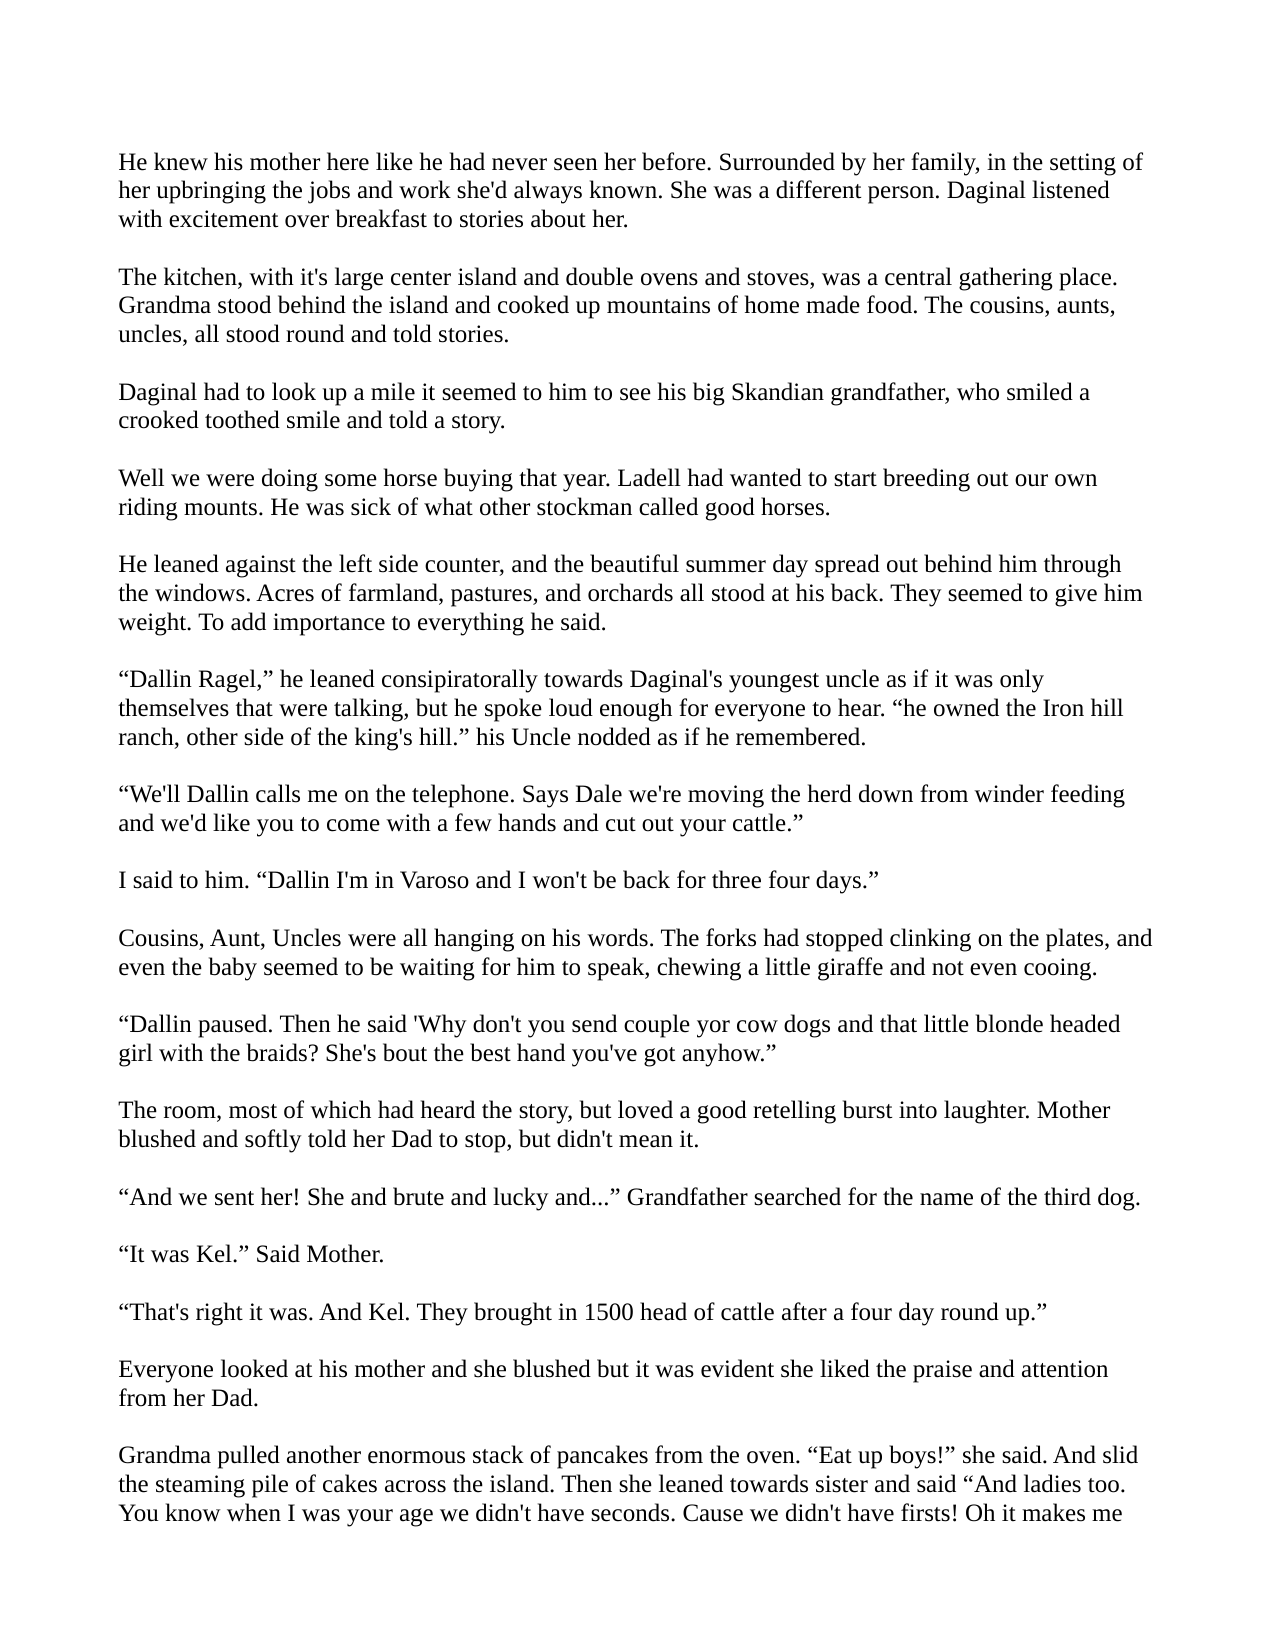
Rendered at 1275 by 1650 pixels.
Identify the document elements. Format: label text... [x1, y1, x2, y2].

text “Dallin Ragel,” he leaned consipiratorally towards Daginal's youngest uncle as if it was only themselves that were talking, but he spoke loud enough for everyone to hear. “he owned the Iron hill ranch, other side of the king's hill.” his Uncle nodded as if he remembered. “We'll Dallin calls me on the telephone. Says Dale we're moving the herd down from winder feeding and we'd like you to come with a few hands and cut out your cattle.” [118, 664, 1157, 837]
text Daginal had to look up a mile it seemed to him to see his big Skandian grandfather, who smiled a crooked toothed smile and told a story. Well we were doing some horse buying that year. Ladell had wanted to start breeding out our own riding mounts. He was sick of what other stockman called good horses. He leaned against the left side counter, and the beautiful summer day spread out behind him through the windows. Acres of farmland, pastures, and orchards all stood at his back. They seemed to give him weight. To add importance to everything he said. [118, 377, 1157, 636]
text Cousins, Aunt, Uncles were all hanging on his words. The forks had stopped clinking on the plates, and even the baby seemed to be waiting for him to speak, chewing a little giraffe and not even cooing. [118, 923, 1157, 981]
text The kitchen, with it's large center island and double ovens and stoves, was a central gathering place. Grandma stood behind the island and cooked up mountains of home made food. The cousins, aunts, uncles, all stood round and told stories. [118, 262, 1157, 348]
text Everyone looked at his mother and she blushed but it was evident she liked the praise and attention from her Dad. Grandma pulled another enormous stack of pancakes from the oven. “Eat up boys!” she said. And slid the steaming pile of cakes across the island. Then she leaned towards sister and said “And ladies too. You know when I was your age we didn't have seconds. Cause we didn't have firsts! Oh it makes me [118, 1326, 1157, 1527]
text “It was Kel.” Said Mother. “That's right it was. And Kel. They brought in 1500 head of cattle after a four day round up.” [118, 1239, 1157, 1326]
text He knew his mother here like he had never seen her before. Surrounded by her family, in the setting of her upbringing the jobs and work she'd always known. She was a different person. Daginal listened with excitement over breakfast to stories about her. [118, 147, 1157, 233]
text I said to him. “Dallin I'm in Varoso and I won't be back for three four days.” [118, 866, 1157, 894]
text “Dallin paused. Then he said 'Why don't you send couple yor cow dogs and that little blonde headed girl with the braids? She's bout the best hand you've got anyhow.” The room, most of which had heard the story, but loved a good retelling burst into laughter. Mother blushed and softly told her Dad to stop, but didn't mean it. “And we sent her! She and brute and lucky and...” Grandfather searched for the name of the third dog. [118, 1009, 1157, 1211]
